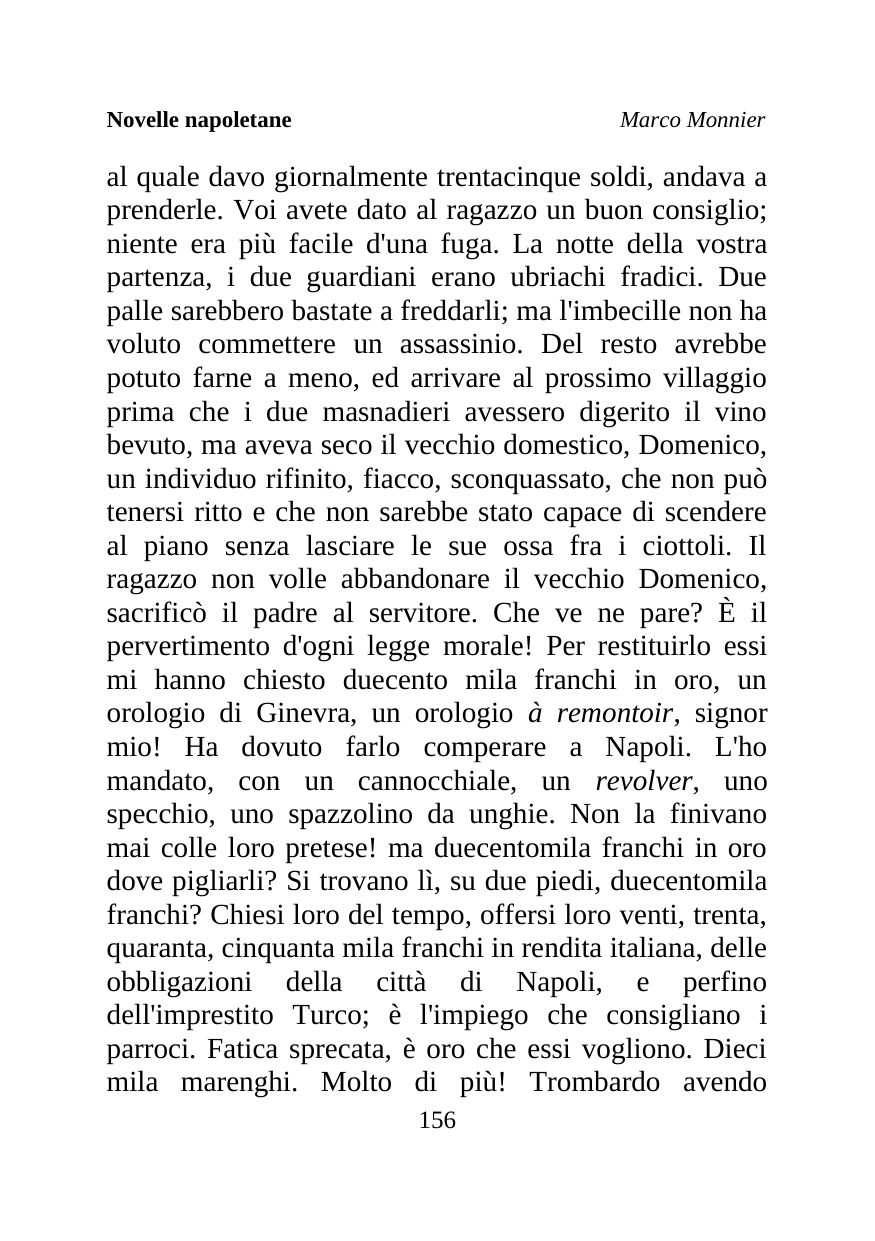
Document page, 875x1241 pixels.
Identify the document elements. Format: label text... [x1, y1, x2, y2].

text al quale davo giornalmente trentacinque soldi, andava a prenderle. Voi avete dato al ragazzo un buon consiglio; niente era più facile d'una fuga. La notte della vostra partenza, i due guardiani erano ubriachi fradici. Due palle sarebbero bastate a freddarli; ma l'imbecille non ha voluto commettere un assassinio. Del resto avrebbe potuto farne a meno, ed arrivare al prossimo villaggio prima che i due masnadieri avessero digerito il vino bevuto, ma aveva seco il vecchio domestico, Domenico, un individuo rifinito, fiacco, sconquassato, che non può tenersi ritto e che non sarebbe stato capace di scendere al piano senza lasciare le sue ossa fra i ciottoli. Il ragazzo non volle abbandonare il vecchio Domenico, sacrificò il padre al servitore. Che ve ne pare? È il pervertimento d'ogni legge morale! Per restituirlo essi mi hanno chiesto duecento mila franchi in oro, un orologio di Ginevra, un orologio à remontoir, signor mio! Ha dovuto farlo comperare a Napoli. L'ho mandato, con un cannocchiale, un revolver, uno specchio, uno spazzolino da unghie. Non la finivano mai colle loro pretese! ma duecentomila franchi in oro dove pigliarli? Si trovano lì, su due piedi, duecentomila franchi? Chiesi loro del tempo, offersi loro venti, trenta, quaranta, cinquanta mila franchi in rendita italiana, delle obbligazioni della città di Napoli, e perfino dell'imprestito Turco; è l'impiego che consigliano i parroci. Fatica sprecata, è oro che essi vogliono. Dieci mila marenghi. Molto di più! Trombardo avendo [106, 159, 768, 1098]
